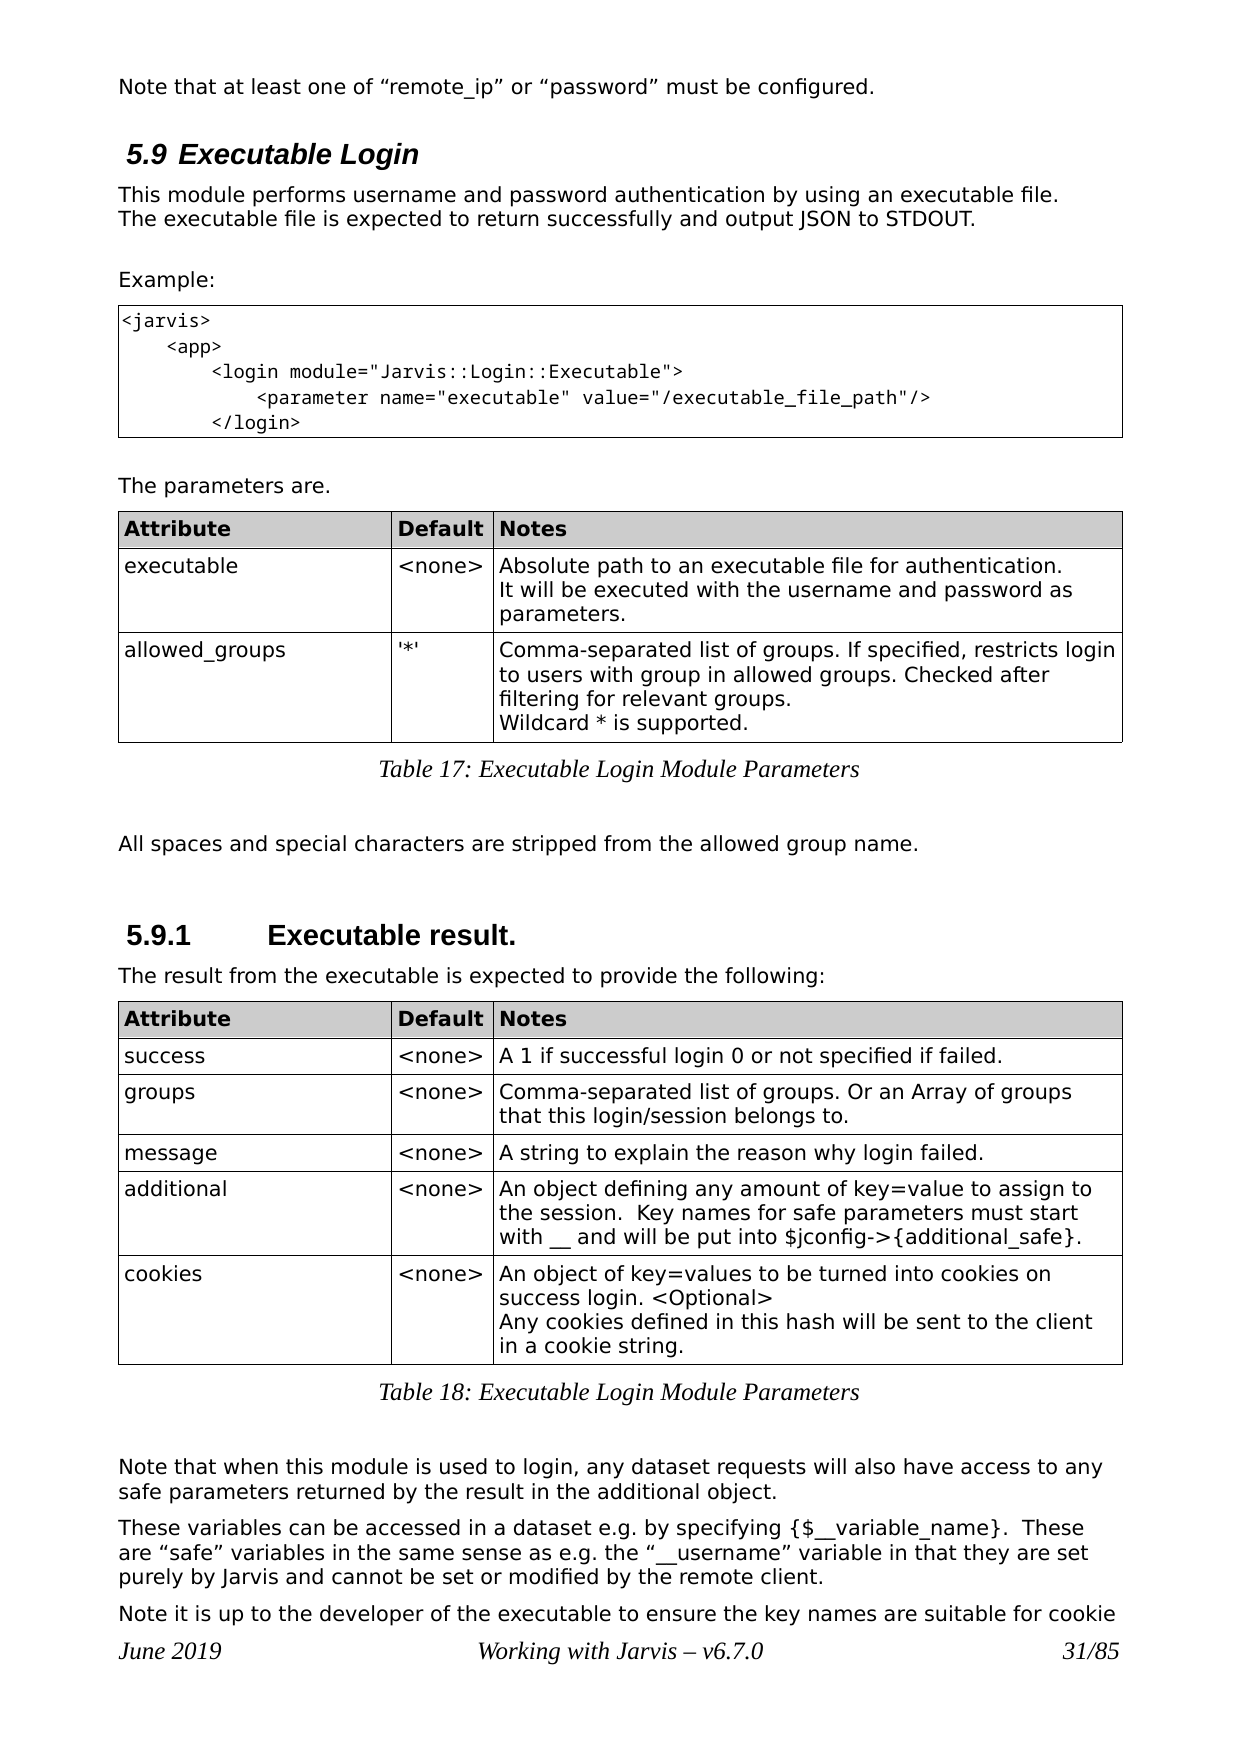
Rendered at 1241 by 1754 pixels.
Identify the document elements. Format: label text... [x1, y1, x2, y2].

table_cell groups [119, 1075, 391, 1134]
table_cell A 1 if successful login 0 or not specified if failed. [494, 1039, 1122, 1074]
table_cell cookies [119, 1256, 391, 1364]
text <jarvis> <app> [119, 306, 1122, 356]
table_cell <none> [392, 1172, 493, 1255]
text All spaces and special characters are stripped from the allowed group name. [118, 832, 1122, 881]
table_cell additional [119, 1172, 391, 1255]
text Table 18: Executable Login Module Parameters [118, 1377, 1122, 1406]
table_header Notes [494, 512, 1122, 547]
subtitle Executable Login [118, 137, 1122, 170]
table_cell '*' [392, 633, 493, 741]
table_cell allowed_groups [119, 633, 391, 741]
text Note that when this module is used to login, any dataset requests will also have access to any safe parameters returned by the result in the additional object. [118, 1455, 1122, 1504]
text The parameters are. [118, 474, 1122, 499]
table_cell Comma-separated list of groups. Or an Array of groups that this login/session belongs to. [494, 1075, 1122, 1134]
text Table 17: Executable Login Module Parameters [118, 754, 1122, 783]
subtitle Executable result. [118, 918, 1122, 952]
table_cell <none> [392, 1135, 493, 1171]
table_header Notes [494, 1002, 1122, 1037]
text <parameter name="executable" value="/executable_file_path"/> [119, 381, 1122, 407]
table_cell <none> [392, 1256, 493, 1364]
table_header Attribute [119, 512, 391, 547]
text These variables can be accessed in a dataset e.g. by specifying {$__variable_name}. These are “safe” variables in the same sense as e.g. the “__username” variable in that they are set purely by Jarvis and cannot be set or modified by the remote client. [118, 1516, 1122, 1589]
table_cell <none> [392, 549, 493, 632]
table_cell An object of key=values to be turned into cookies on success login. <Optional> Any cookies defined in this hash will be sent to the client in a cookie string. [494, 1256, 1122, 1364]
text </login> [119, 407, 1122, 437]
table_header Attribute [119, 1002, 391, 1037]
table_cell <none> [392, 1039, 493, 1074]
text This module performs username and password authentication by using an executable file. The executable file is expected to return successfully and output JSON to STDOUT. [118, 183, 1122, 231]
table_header Default [392, 1002, 493, 1037]
table_cell executable [119, 549, 391, 632]
table_cell A string to explain the reason why login failed. [494, 1135, 1122, 1171]
text Note it is up to the developer of the executable to ensure the key names are suitable for cookie [118, 1602, 1122, 1626]
table_cell success [119, 1039, 391, 1074]
table_cell Absolute path to an executable file for authentication. It will be executed with the username and password as parameters. [494, 549, 1122, 632]
table_cell <none> [392, 1075, 493, 1134]
table_cell Comma-separated list of groups. If specified, restricts login to users with group in allowed groups. Checked after filtering for relevant groups. Wildcard * is supported. [494, 633, 1122, 741]
text Example: [118, 244, 1122, 292]
table_cell message [119, 1135, 391, 1171]
table_header Default [392, 512, 493, 547]
table_cell An object defining any amount of key=value to assign to the session. Key names for safe parameters must start with __ and will be put into $jconfig->{additional_safe}. [494, 1172, 1122, 1255]
text The result from the executable is expected to provide the following: [118, 964, 1122, 989]
text Note that at least one of “remote_ip” or “password” must be configured. [118, 75, 1122, 99]
text <login module="Jarvis::Login::Executable"> [119, 356, 1122, 381]
